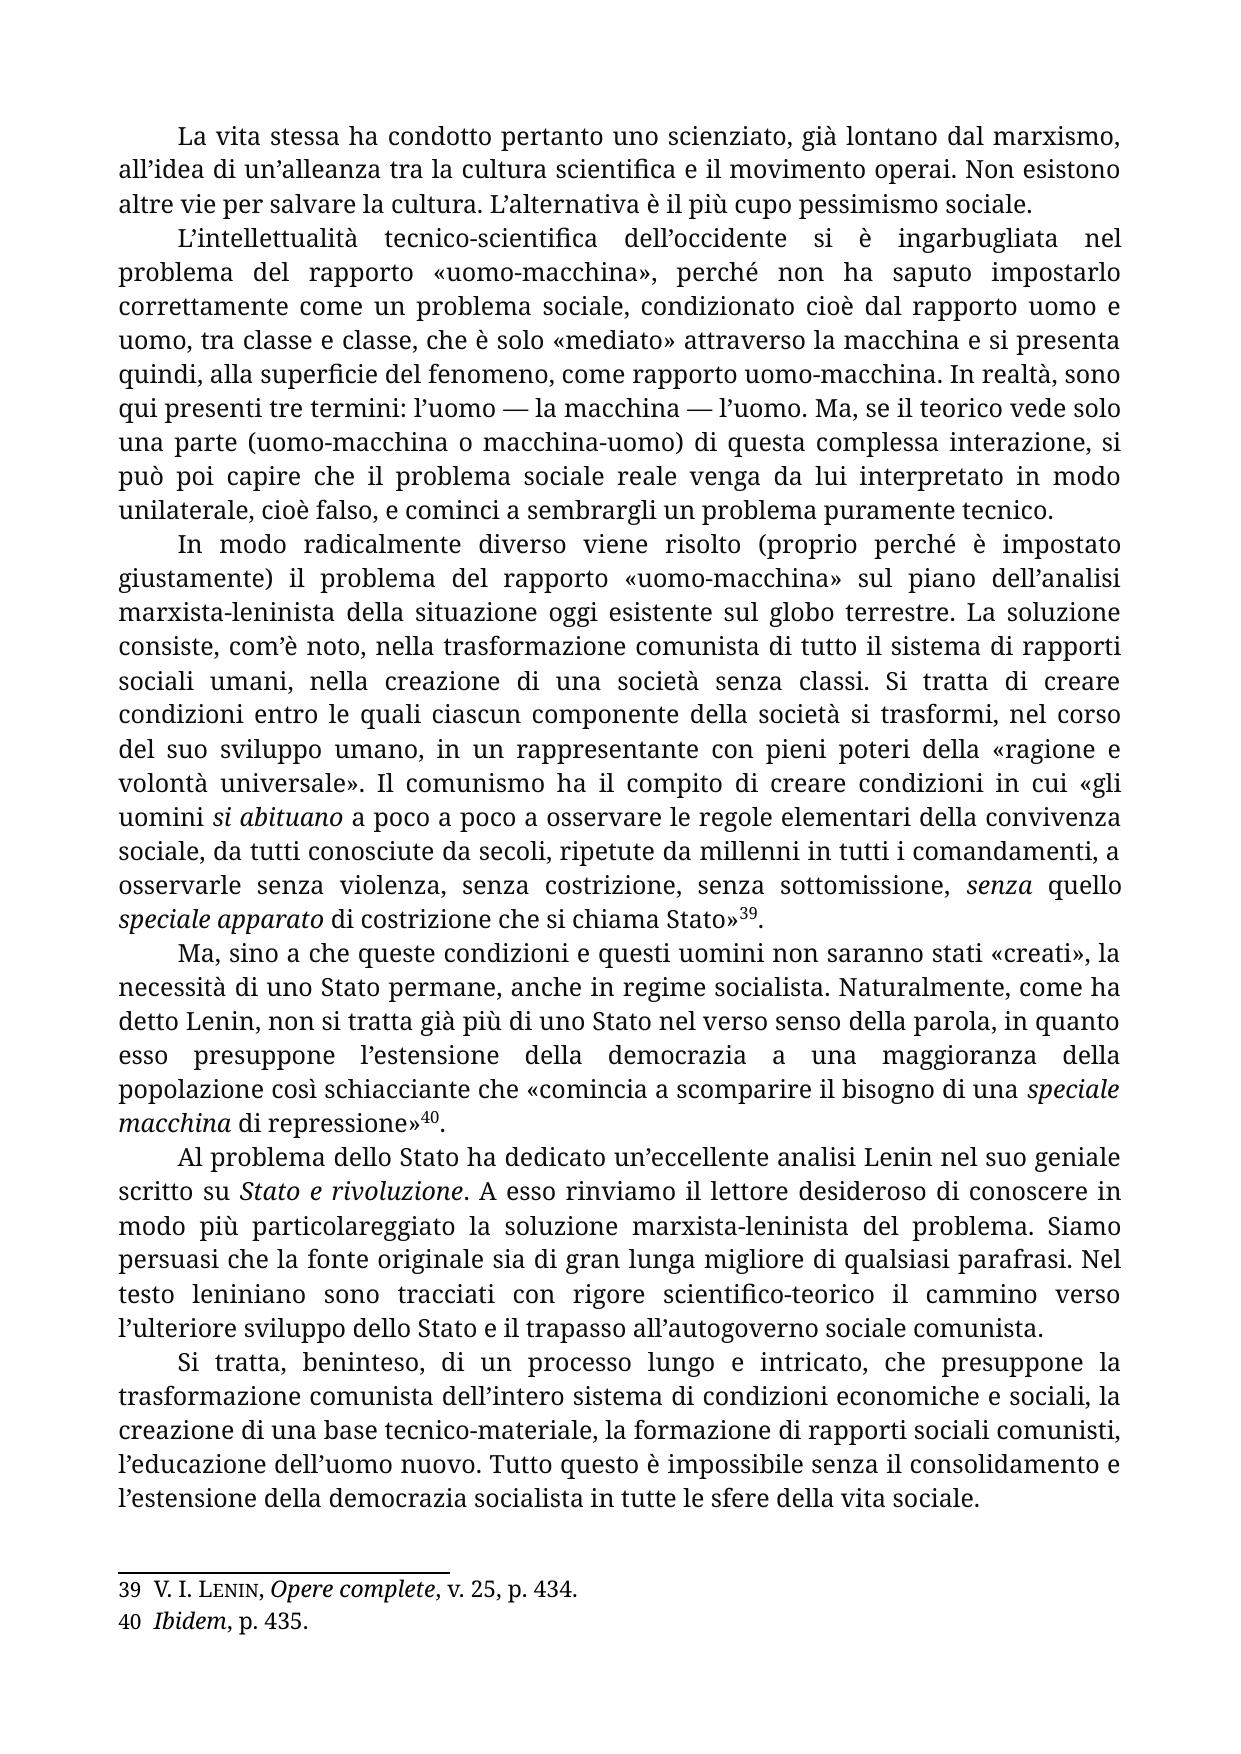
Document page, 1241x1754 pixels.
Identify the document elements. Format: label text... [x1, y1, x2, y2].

text V. I. Lenin, Opere complete, v. 25, p. 434. [118, 1573, 1122, 1604]
text Ibidem, p. 435. [118, 1604, 1122, 1636]
text L’intellettualità tecnico-scientifica dell’occidente si è ingarbugliata nel problema del rapporto «uomo-macchina», perché non ha saputo impostarlo correttamente come un problema sociale, condizionato cioè dal rapporto uomo e uomo, tra classe e classe, che è solo «mediato» attraverso la macchina e si presenta quindi, alla superficie del fenomeno, come rapporto uomo-macchina. In realtà, sono qui presenti tre termini: l’uomo — la macchina — l’uomo. Ma, se il teorico vede solo una parte (uomo-macchina o macchina-uomo) di questa complessa interazione, si può poi capire che il problema sociale reale venga da lui interpretato in modo unilaterale, cioè falso, e cominci a sembrargli un problema puramente tecnico. [118, 220, 1122, 527]
text Ma, sino a che queste condizioni e questi uomini non saranno stati «creati», la necessità di uno Stato permane, anche in regime socialista. Naturalmente, come ha detto Lenin, non si tratta già più di uno Stato nel verso senso della parola, in quanto esso presuppone l’estensione della democrazia a una maggioranza della popolazione così schiacciante che «comincia a scomparire il bisogno di una speciale macchina di repressione». [118, 936, 1122, 1140]
text Si tratta, beninteso, di un processo lungo e intricato, che presuppone la trasformazione comunista dell’intero sistema di condizioni economiche e sociali, la creazione di una base tecnico-materiale, la formazione di rapporti sociali comunisti, l’educazione dell’uomo nuovo. Tutto questo è impossibile senza il consolidamento e l’estensione della democrazia socialista in tutte le sfere della vita sociale. [118, 1344, 1122, 1515]
text La vita stessa ha condotto pertanto uno scienziato, già lontano dal marxismo, all’idea di un’alleanza tra la cultura scientifica e il movimento operai. Non esistono altre vie per salvare la cultura. L’alternativa è il più cupo pessimismo sociale. [118, 118, 1122, 220]
text Al problema dello Stato ha dedicato un’eccellente analisi Lenin nel suo geniale scritto su Stato e rivoluzione. A esso rinviamo il lettore desideroso di conoscere in modo più particolareggiato la soluzione marxista-leninista del problema. Siamo persuasi che la fonte originale sia di gran lunga migliore di qualsiasi parafrasi. Nel testo leniniano sono tracciati con rigore scientifico-teorico il cammino verso l’ulteriore sviluppo dello Stato e il trapasso all’autogoverno sociale comunista. [118, 1140, 1122, 1344]
text In modo radicalmente diverso viene risolto (proprio perché è impostato giustamente) il problema del rapporto «uomo-macchina» sul piano dell’analisi marxista-leninista della situazione oggi esistente sul globo terrestre. La soluzione consiste, com’è noto, nella trasformazione comunista di tutto il sistema di rapporti sociali umani, nella creazione di una società senza classi. Si tratta di creare condizioni entro le quali ciascun componente della società si trasformi, nel corso del suo sviluppo umano, in un rappresentante con pieni poteri della «ragione e volontà universale». Il comunismo ha il compito di creare condizioni in cui «gli uomini si abituano a poco a poco a osservare le regole elementari della convivenza sociale, da tutti conosciute da secoli, ripetute da millenni in tutti i comandamenti, a osservarle senza violenza, senza costrizione, senza sottomissione, senza quello speciale apparato di costrizione che si chiama Stato». [118, 527, 1122, 936]
